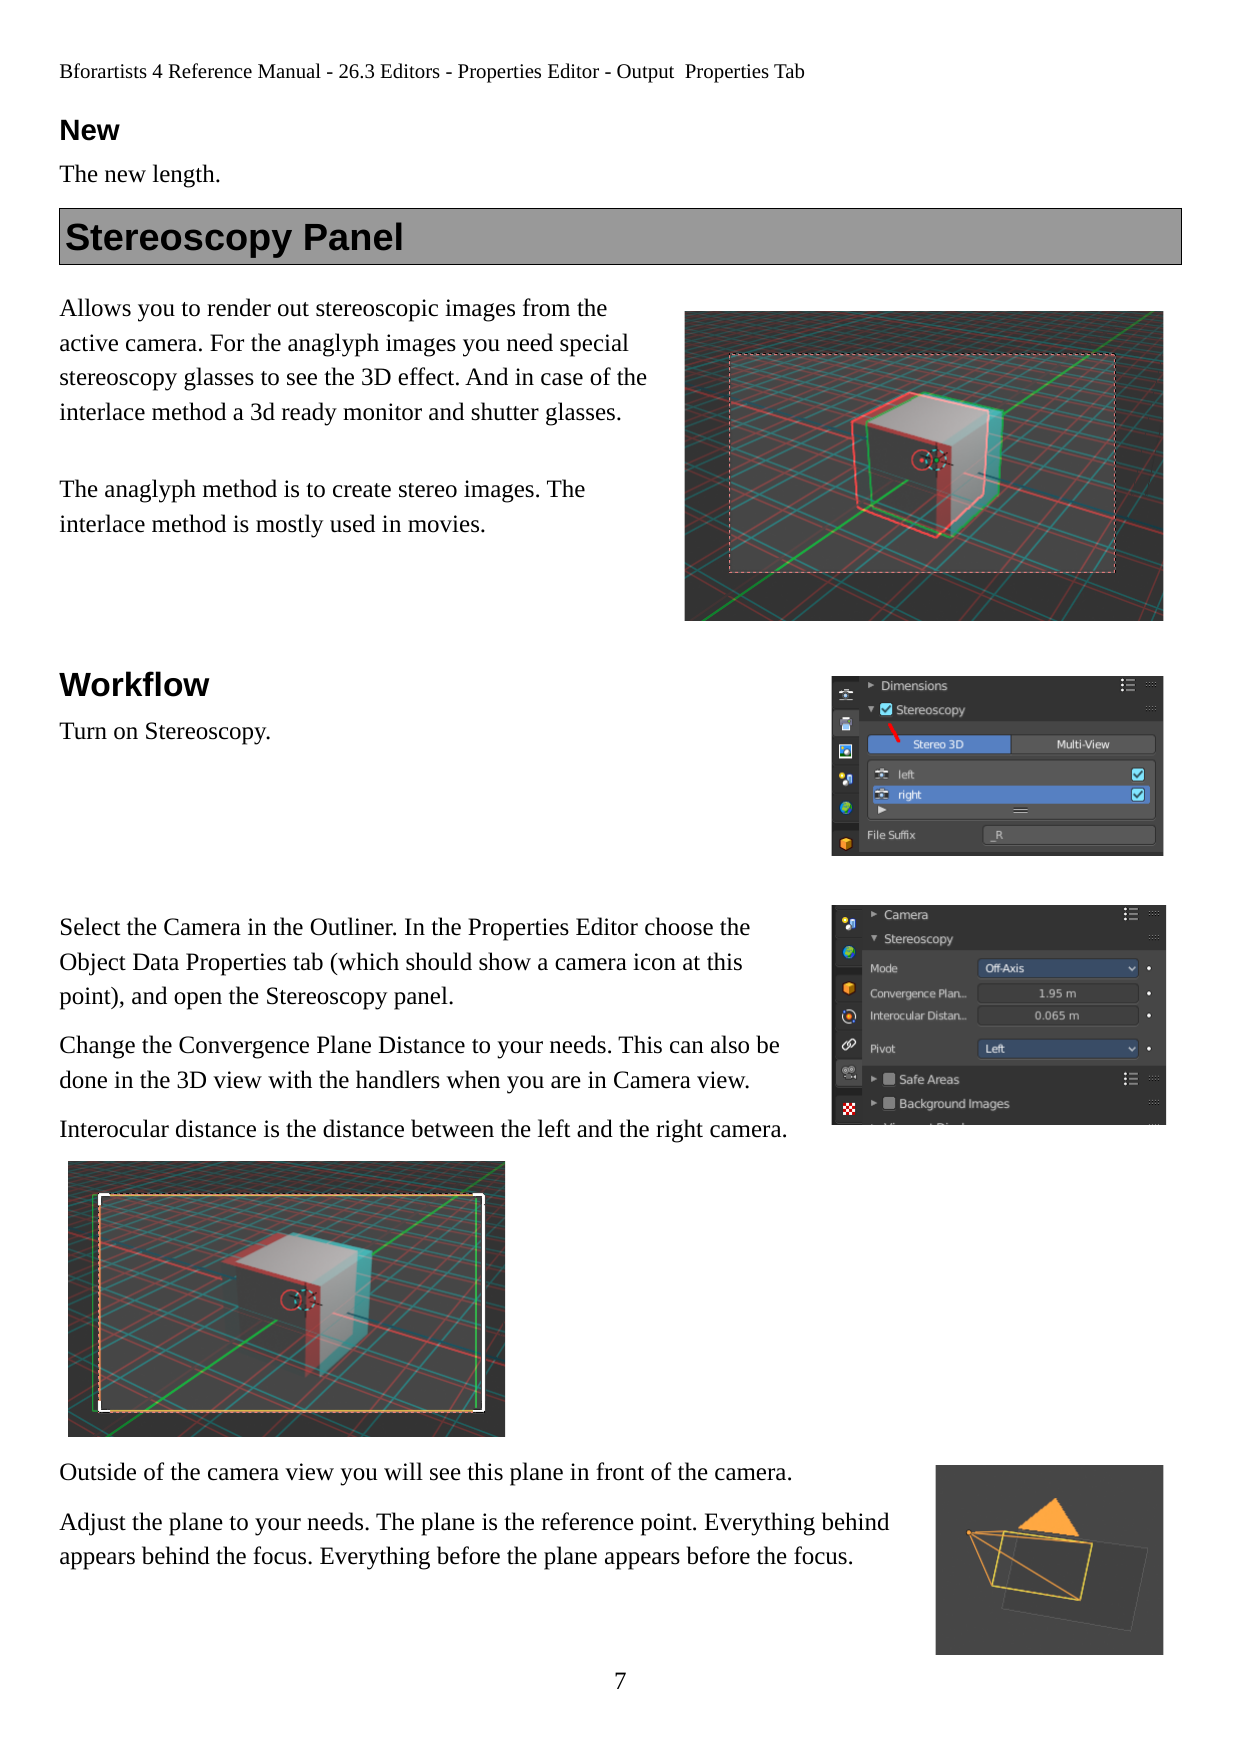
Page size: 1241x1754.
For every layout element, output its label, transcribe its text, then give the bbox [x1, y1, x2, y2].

text Adjust the plane to your needs. The plane is the reference point. Everything behind appears behind the focus. Everything before the plane appears before the focus. [59, 1507, 935, 1570]
text The new length. [59, 159, 1181, 188]
text Change the Convergence Plane Distance to your needs. This can also be done in the 3D view with the handlers when you are in Camera view. [59, 1031, 831, 1094]
picture [935, 1465, 1164, 1655]
picture [68, 1161, 505, 1437]
text The anaglyph method is to create stereo images. The interlace method is mostly used in movies. [59, 474, 684, 538]
table_header Stereoscopy Panel [60, 209, 1181, 264]
subtitle Workflow [59, 665, 1181, 704]
picture [831, 905, 1167, 1125]
picture [831, 676, 1164, 856]
text Interocular distance is the distance between the left and the right camera. [59, 1114, 1181, 1143]
text Allows you to render out stereoscopic images from the active camera. For the anaglyph images you need special stereoscopy glasses to see the 3D effect. And in case of the interlace method a 3d ready monitor and shutter glasses. [59, 293, 1181, 425]
picture [684, 311, 1164, 621]
text Select the Camera in the Outliner. In the Properties Editor choose the Object Data Properties tab (which should show a camera icon at this point), and open the Stereoscopy panel. [59, 912, 831, 1010]
subtitle New [59, 113, 1181, 146]
text Turn on Stereoscopy. [59, 716, 831, 745]
text [1164, 716, 1181, 745]
text Outside of the camera view you will see this plane in front of the camera. [59, 1457, 1181, 1486]
